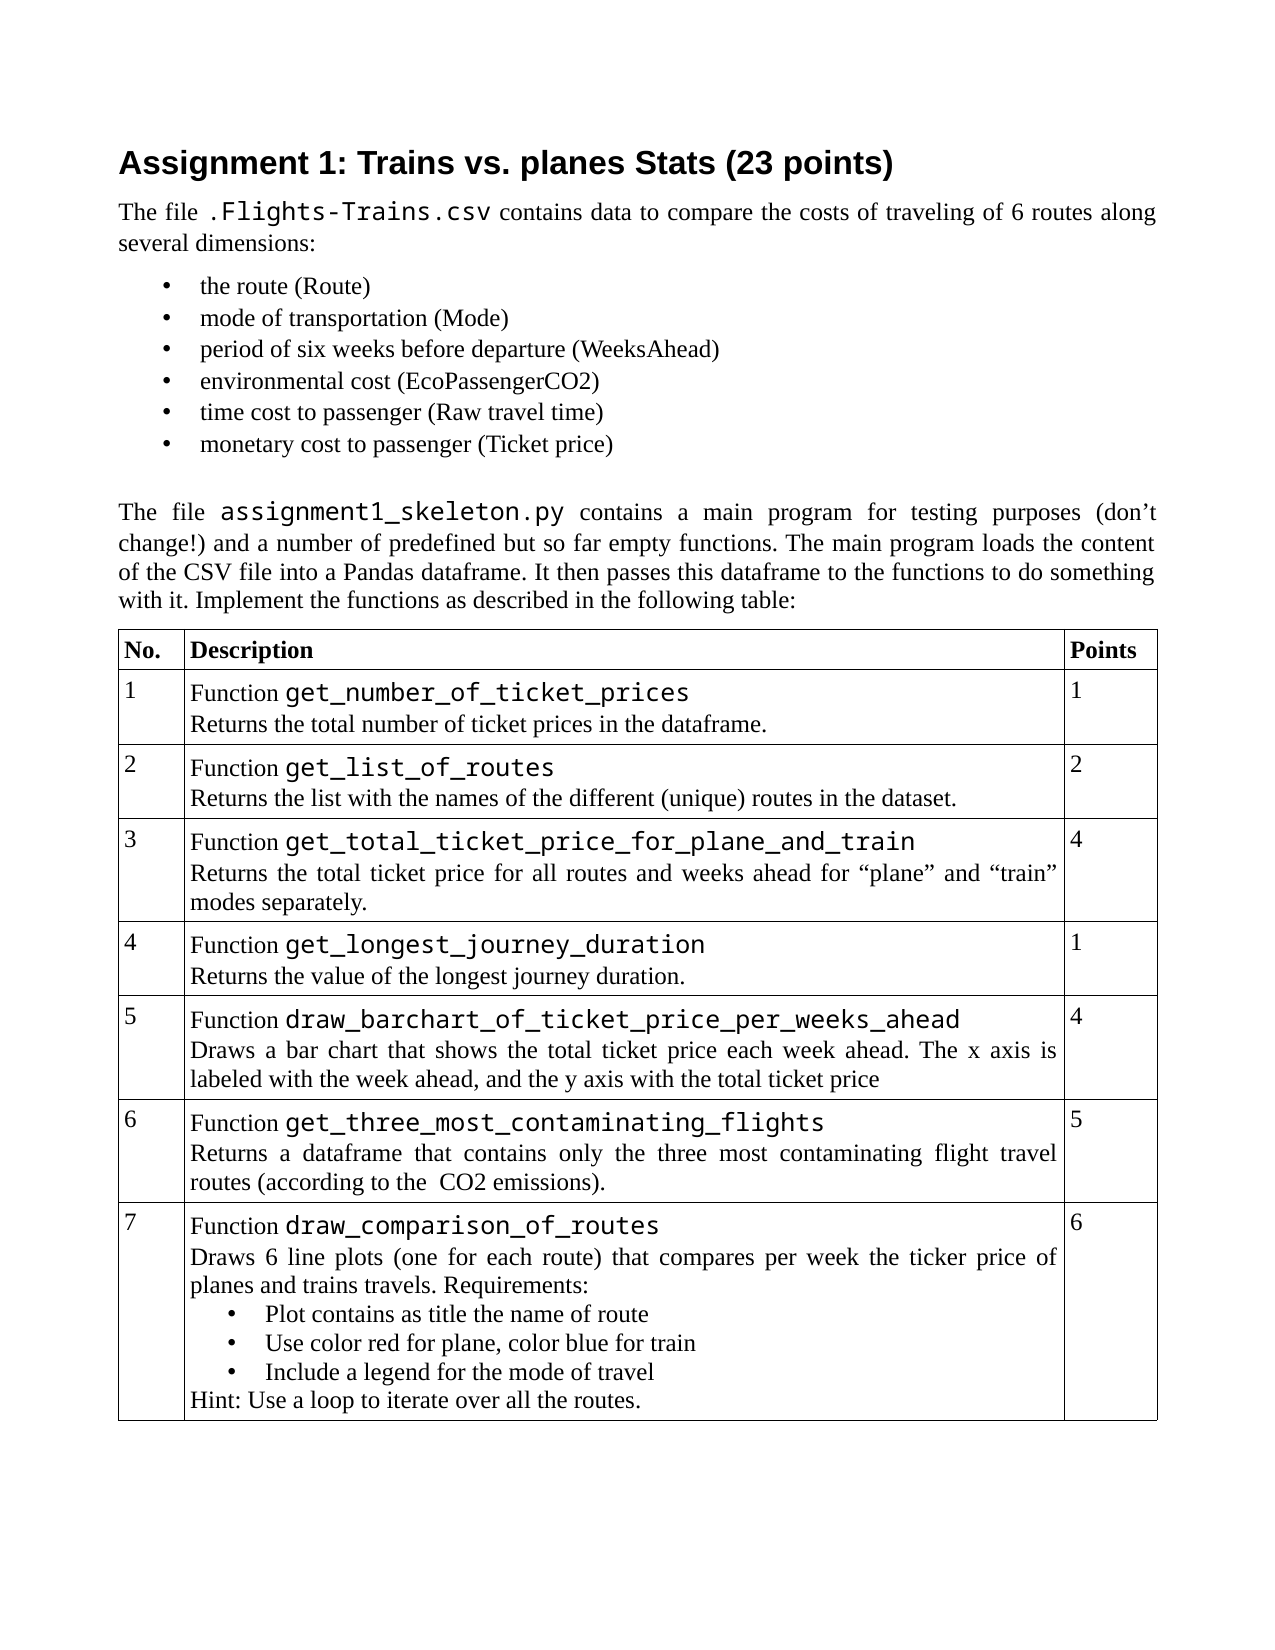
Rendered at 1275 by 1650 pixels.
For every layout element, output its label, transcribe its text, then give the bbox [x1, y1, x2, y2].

table_cell Function get_longest_journey_duration Returns the value of the longest journey duration. [185, 922, 1064, 995]
table_cell 5 [1065, 1100, 1157, 1202]
list the route (Route) [162, 271, 1157, 300]
table_cell 6 [1065, 1203, 1157, 1420]
table_cell Function draw_comparison_of_routes Draws 6 line plots (one for each route) that compares per week the ticker price of planes and trains travels. Requirements: Plot contains as title the name of route Use color red for plane, color blue for train Include a legend for the mode of travel Hint: Use a loop to iterate over all the routes. [185, 1203, 1064, 1420]
table_cell Function get_total_ticket_price_for_plane_and_train Returns the total ticket price for all routes and weeks ahead for “plane” and “train” modes separately. [185, 819, 1064, 921]
list environmental cost (EcoPassengerCO2) [162, 366, 1157, 394]
list monetary cost to passenger (Ticket price) [162, 429, 1157, 457]
table_cell 4 [1065, 996, 1157, 1098]
list time cost to passenger (Raw travel time) [162, 397, 1157, 426]
list mode of transportation (Mode) [162, 303, 1157, 332]
table_header No. [119, 630, 184, 669]
table_cell 4 [1065, 819, 1157, 921]
text The file assignment1_skeleton.py contains a main program for testing purposes (don’t change!) and a number of predefined but so far empty functions. The main program loads the content of the CSV file into a Pandas dataframe. It then passes this dataframe to the functions to do something with it. Implement the functions as described in the following table: [118, 494, 1157, 614]
table_cell 1 [119, 670, 184, 743]
table_cell 4 [119, 922, 184, 995]
table_cell Function get_list_of_routes Returns the list with the names of the different (unique) routes in the dataset. [185, 745, 1064, 818]
table_cell 6 [119, 1100, 184, 1202]
table_cell Function get_number_of_ticket_prices Returns the total number of ticket prices in the dataframe. [185, 670, 1064, 743]
text The file .Flights-Trains.csv contains data to compare the costs of traveling of 6 routes along several dimensions: [118, 194, 1157, 257]
table_cell Function get_three_most_contaminating_flights Returns a dataframe that contains only the three most contaminating flight travel routes (according to the CO2 emissions). [185, 1100, 1064, 1202]
table_cell 7 [119, 1203, 184, 1420]
table_cell 1 [1065, 670, 1157, 743]
table_cell Function draw_barchart_of_ticket_price_per_weeks_ahead Draws a bar chart that shows the total ticket price each week ahead. The x axis is labeled with the week ahead, and the y axis with the total ticket price [185, 996, 1064, 1098]
list period of six weeks before departure (WeeksAhead) [162, 334, 1157, 363]
table_cell 3 [119, 819, 184, 921]
table_header Description [185, 630, 1064, 669]
table_header Points [1065, 630, 1157, 669]
subtitle Assignment 1: Trains vs. planes Stats (23 points) [118, 143, 1157, 182]
table_cell 2 [1065, 745, 1157, 818]
table_cell 5 [119, 996, 184, 1098]
table_cell 2 [119, 745, 184, 818]
table_cell 1 [1065, 922, 1157, 995]
